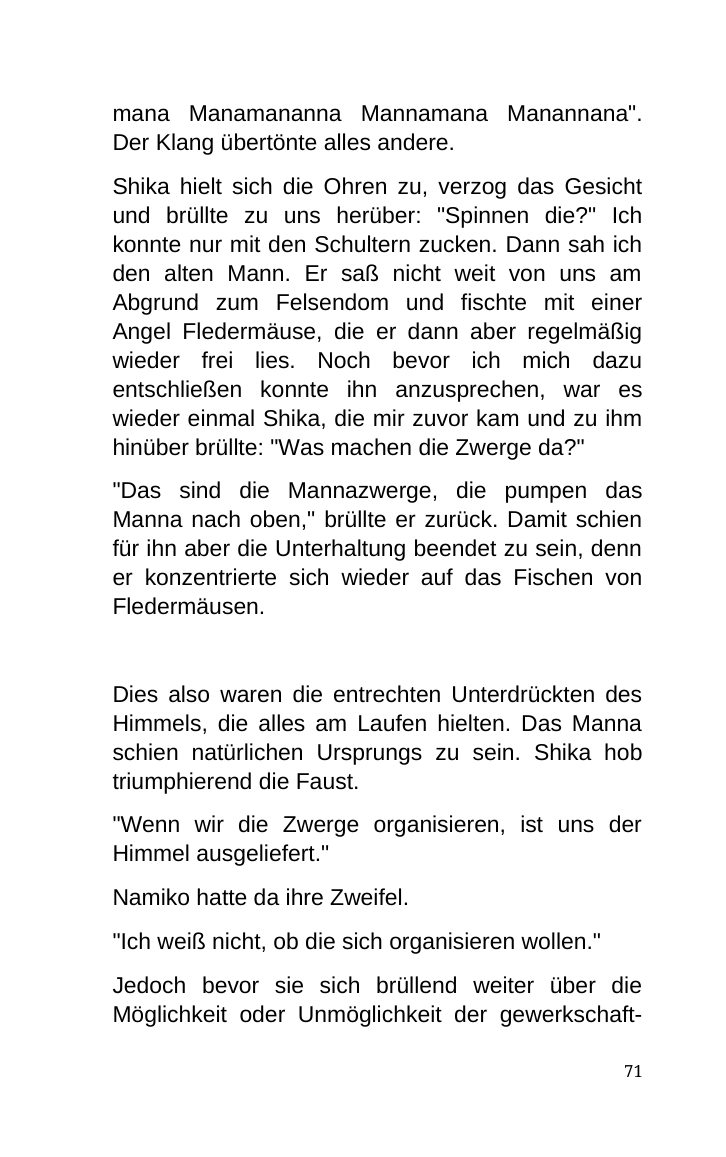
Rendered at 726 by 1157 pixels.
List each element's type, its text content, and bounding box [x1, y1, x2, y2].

text Namiko hatte da ihre Zweifel. [112, 884, 642, 911]
text Jedoch bevor sie sich brüllend weiter über die Möglichkeit oder Unmöglichkeit der gewerkschaft- [112, 972, 642, 1027]
text Dies also waren die entrechten Unterdrückten des Himmels, die alles am Laufen hielten. Das Manna schien natürlichen Ursprungs zu sein. Shika hob triumphierend die Faust. [112, 681, 642, 794]
text "Wenn wir die Zwerge organisieren, ist uns der Himmel ausgeliefert." [112, 811, 642, 867]
text Shika hielt sich die Ohren zu, verzog das Gesicht und brüllte zu uns herüber: "Spinnen die?" Ich konnte nur mit den Schultern zucken. Dann sah ich den alten Mann. Er saß nicht weit von uns am Abgrund zum Felsendom und fischte mit einer Angel Fledermäuse, die er dann aber regelmäßig wieder frei lies. Noch bevor ich mich dazu entschließen konnte ihn anzusprechen, war es wieder einmal Shika, die mir zuvor kam und zu ihm hinüber brüllte: "Was machen die Zwerge da?" [112, 173, 642, 460]
text "Das sind die Mannazwerge, die pumpen das Manna nach oben," brüllte er zurück. Damit schien für ihn aber die Unterhaltung beendet zu sein, denn er konzentrierte sich wieder auf das Fischen von Fledermäusen. [112, 477, 642, 620]
text "Ich weiß nicht, ob die sich organisieren wollen." [112, 928, 642, 954]
text mana Manamananna Mannamana Manannana". Der Klang übertönte alles andere. [112, 100, 642, 156]
